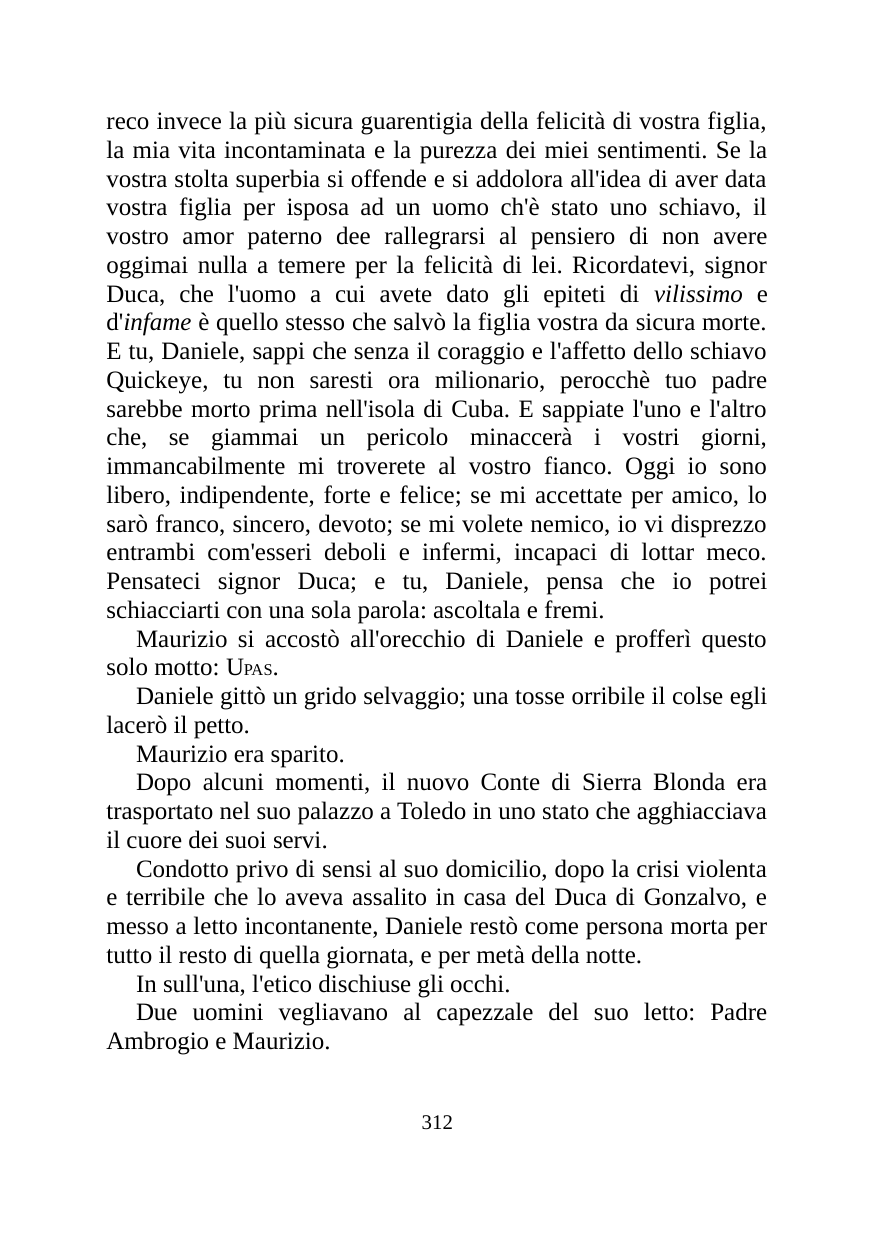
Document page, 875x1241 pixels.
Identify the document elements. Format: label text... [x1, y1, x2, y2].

text Maurizio era sparito. [106, 739, 768, 767]
text In sull'una, l'etico dischiuse gli occhi. [106, 969, 768, 997]
text Due uomini vegliavano al capezzale del suo letto: Padre Ambrogio e Maurizio. [106, 997, 768, 1055]
text Daniele gittò un grido selvaggio; una tosse orribile il colse egli lacerò il petto. [106, 681, 768, 739]
text Dopo alcuni momenti, il nuovo Conte di Sierra Blonda era trasportato nel suo palazzo a Toledo in uno stato che agghiacciava il cuore dei suoi servi. [106, 767, 768, 854]
text Condotto privo di sensi al suo domicilio, dopo la crisi violenta e terribile che lo aveva assalito in casa del Duca di Gonzalvo, e messo a letto incontanente, Daniele restò come persona morta per tutto il resto di quella giornata, e per metà della notte. [106, 854, 768, 969]
text reco invece la più sicura guarentigia della felicità di vostra figlia, la mia vita incontaminata e la purezza dei miei sentimenti. Se la vostra stolta superbia si offende e si addolora all'idea di aver data vostra figlia per isposa ad un uomo ch'è stato uno schiavo, il vostro amor paterno dee rallegrarsi al pensiero di non avere oggimai nulla a temere per la felicità di lei. Ricordatevi, signor Duca, che l'uomo a cui avete dato gli epiteti di vilissimo e d'infame è quello stesso che salvò la figlia vostra da sicura morte. E tu, Daniele, sappi che senza il coraggio e l'affetto dello schiavo Quickeye, tu non saresti ora milionario, perocchè tuo padre sarebbe morto prima nell'isola di Cuba. E sappiate l'uno e l'altro che, se giammai un pericolo minaccerà i vostri giorni, immancabilmente mi troverete al vostro fianco. Oggi io sono libero, indipendente, forte e felice; se mi accettate per amico, lo sarò franco, sincero, devoto; se mi volete nemico, io vi disprezzo entrambi com'esseri deboli e infermi, incapaci di lottar meco. Pensateci signor Duca; e tu, Daniele, pensa che io potrei schiacciarti con una sola parola: ascoltala e fremi. [106, 106, 768, 624]
text Maurizio si accostò all'orecchio di Daniele e profferì questo solo motto: Upas. [106, 624, 768, 681]
